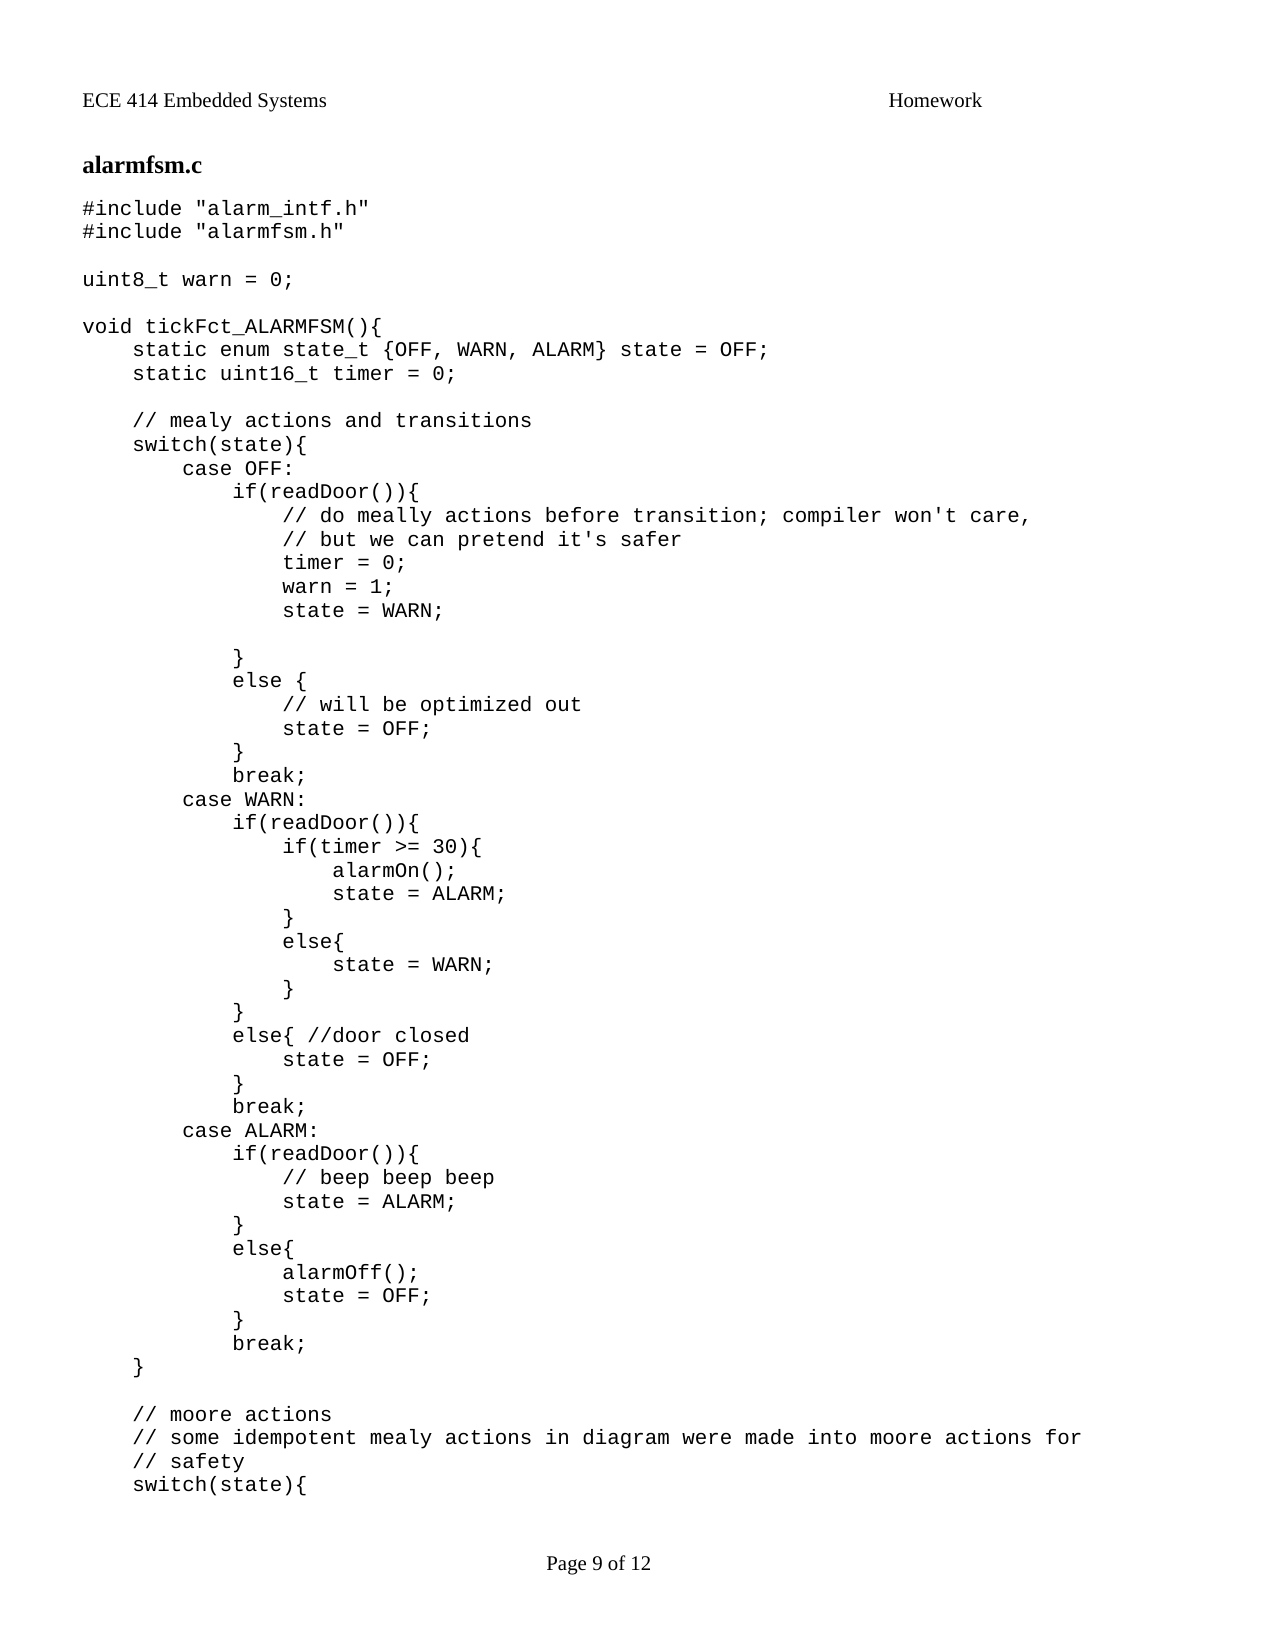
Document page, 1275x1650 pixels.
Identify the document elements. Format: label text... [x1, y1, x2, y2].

text uint8_t warn = 0; [82, 268, 1115, 292]
text static enum state_t {OFF, WARN, ALARM} state = OFF; [82, 339, 1115, 363]
text // moore actions [82, 1403, 1115, 1427]
text } [82, 1002, 1115, 1025]
text // some idempotent mealy actions in diagram were made into moore actions for [82, 1427, 1115, 1451]
text state = OFF; [82, 1049, 1115, 1072]
text #include "alarm_intf.h" [82, 198, 1115, 221]
text } [82, 741, 1115, 765]
text // but we can pretend it's safer [82, 529, 1115, 552]
text else{ [82, 1238, 1115, 1262]
text } [82, 1309, 1115, 1333]
text // mealy actions and transitions [82, 410, 1115, 434]
text // safety [82, 1451, 1115, 1474]
text alarmfsm.c [82, 150, 1115, 179]
text alarmOff(); [82, 1262, 1115, 1285]
text state = OFF; [82, 718, 1115, 741]
text state = OFF; [82, 1285, 1115, 1309]
text switch(state){ [82, 1474, 1115, 1498]
text // will be optimized out [82, 694, 1115, 718]
text timer = 0; [82, 552, 1115, 576]
text state = WARN; [82, 954, 1115, 978]
text } [82, 907, 1115, 931]
text // do meally actions before transition; compiler won't care, [82, 505, 1115, 529]
text if(readDoor()){ [82, 812, 1115, 836]
text if(timer >= 30){ [82, 836, 1115, 860]
text // beep beep beep [82, 1167, 1115, 1191]
text } [82, 1214, 1115, 1238]
text switch(state){ [82, 434, 1115, 458]
text static uint16_t timer = 0; [82, 363, 1115, 387]
text case ALARM: [82, 1120, 1115, 1143]
text alarmOn(); [82, 860, 1115, 883]
text break; [82, 765, 1115, 789]
text state = ALARM; [82, 883, 1115, 907]
text if(readDoor()){ [82, 481, 1115, 505]
text void tickFct_ALARMFSM(){ [82, 316, 1115, 339]
text state = WARN; [82, 599, 1115, 623]
text } [82, 1072, 1115, 1096]
text } [82, 647, 1115, 671]
text break; [82, 1096, 1115, 1120]
text } [82, 1356, 1115, 1380]
text state = ALARM; [82, 1191, 1115, 1214]
text case WARN: [82, 789, 1115, 812]
text case OFF: [82, 458, 1115, 481]
text break; [82, 1333, 1115, 1356]
text #include "alarmfsm.h" [82, 221, 1115, 245]
text warn = 1; [82, 576, 1115, 599]
text else { [82, 671, 1115, 694]
text } [82, 978, 1115, 1002]
text else{ [82, 931, 1115, 954]
text if(readDoor()){ [82, 1143, 1115, 1167]
text else{ //door closed [82, 1025, 1115, 1049]
